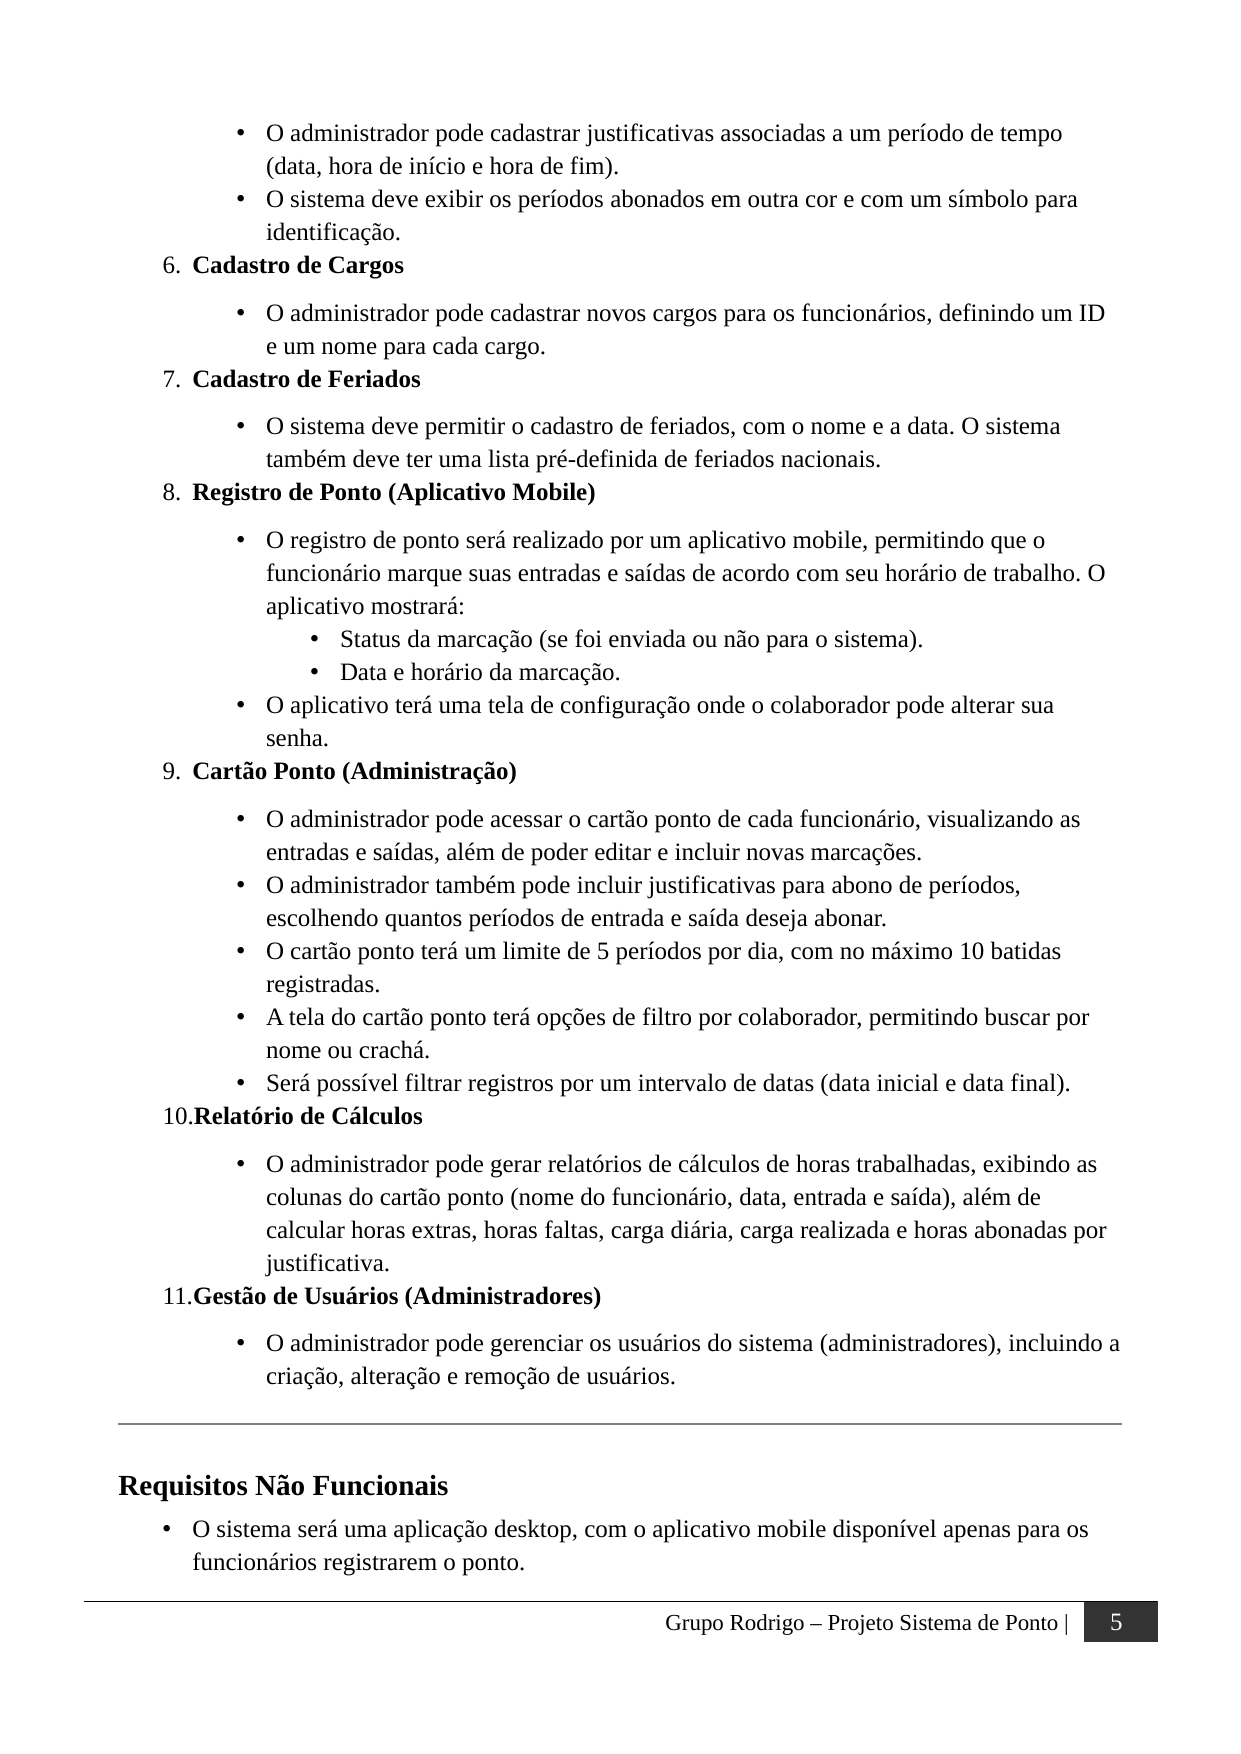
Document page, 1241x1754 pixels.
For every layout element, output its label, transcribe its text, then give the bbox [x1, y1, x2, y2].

list O administrador pode cadastrar novos cargos para os funcionários, definindo um ID e um nome para cada cargo. [236, 298, 1122, 359]
list Data e horário da marcação. [310, 657, 1122, 686]
list Cadastro de Feriados [162, 364, 1122, 393]
list O administrador pode gerar relatórios de cálculos de horas trabalhadas, exibindo as colunas do cartão ponto (nome do funcionário, data, entrada e saída), além de calcular horas extras, horas faltas, carga diária, carga realizada e horas abonadas por justificativa. [236, 1149, 1122, 1276]
list Relatório de Cálculos [162, 1101, 1122, 1130]
list Será possível filtrar registros por um intervalo de datas (data inicial e data final). [236, 1068, 1122, 1097]
list Cartão Ponto (Administração) [162, 756, 1122, 785]
list O sistema será uma aplicação desktop, com o aplicativo mobile disponível apenas para os funcionários registrarem o ponto. [162, 1514, 1122, 1576]
list Status da marcação (se foi enviada ou não para o sistema). [310, 624, 1122, 653]
list Cadastro de Cargos [162, 250, 1122, 279]
list O cartão ponto terá um limite de 5 períodos por dia, com no máximo 10 batidas registradas. [236, 936, 1122, 998]
list Gestão de Usuários (Administradores) [162, 1281, 1122, 1309]
list A tela do cartão ponto terá opções de filtro por colaborador, permitindo buscar por nome ou crachá. [236, 1002, 1122, 1064]
subtitle Requisitos Não Funcionais [118, 1468, 1122, 1501]
list O registro de ponto será realizado por um aplicativo mobile, permitindo que o funcionário marque suas entradas e saídas de acordo com seu horário de trabalho. O aplicativo mostrará: [236, 525, 1122, 620]
list O administrador pode cadastrar justificativas associadas a um período de tempo (data, hora de início e hora de fim). [236, 118, 1122, 180]
list O administrador pode acessar o cartão ponto de cada funcionário, visualizando as entradas e saídas, além de poder editar e incluir novas marcações. [236, 804, 1122, 866]
list O administrador pode gerenciar os usuários do sistema (administradores), incluindo a criação, alteração e remoção de usuários. [236, 1328, 1122, 1390]
list O sistema deve permitir o cadastro de feriados, com o nome e a data. O sistema também deve ter uma lista pré-definida de feriados nacionais. [236, 411, 1122, 473]
list O administrador também pode incluir justificativas para abono de períodos, escolhendo quantos períodos de entrada e saída deseja abonar. [236, 870, 1122, 932]
list O sistema deve exibir os períodos abonados em outra cor e com um símbolo para identificação. [236, 184, 1122, 246]
list O aplicativo terá uma tela de configuração onde o colaborador pode alterar sua senha. [236, 690, 1122, 752]
list Registro de Ponto (Aplicativo Mobile) [162, 477, 1122, 506]
